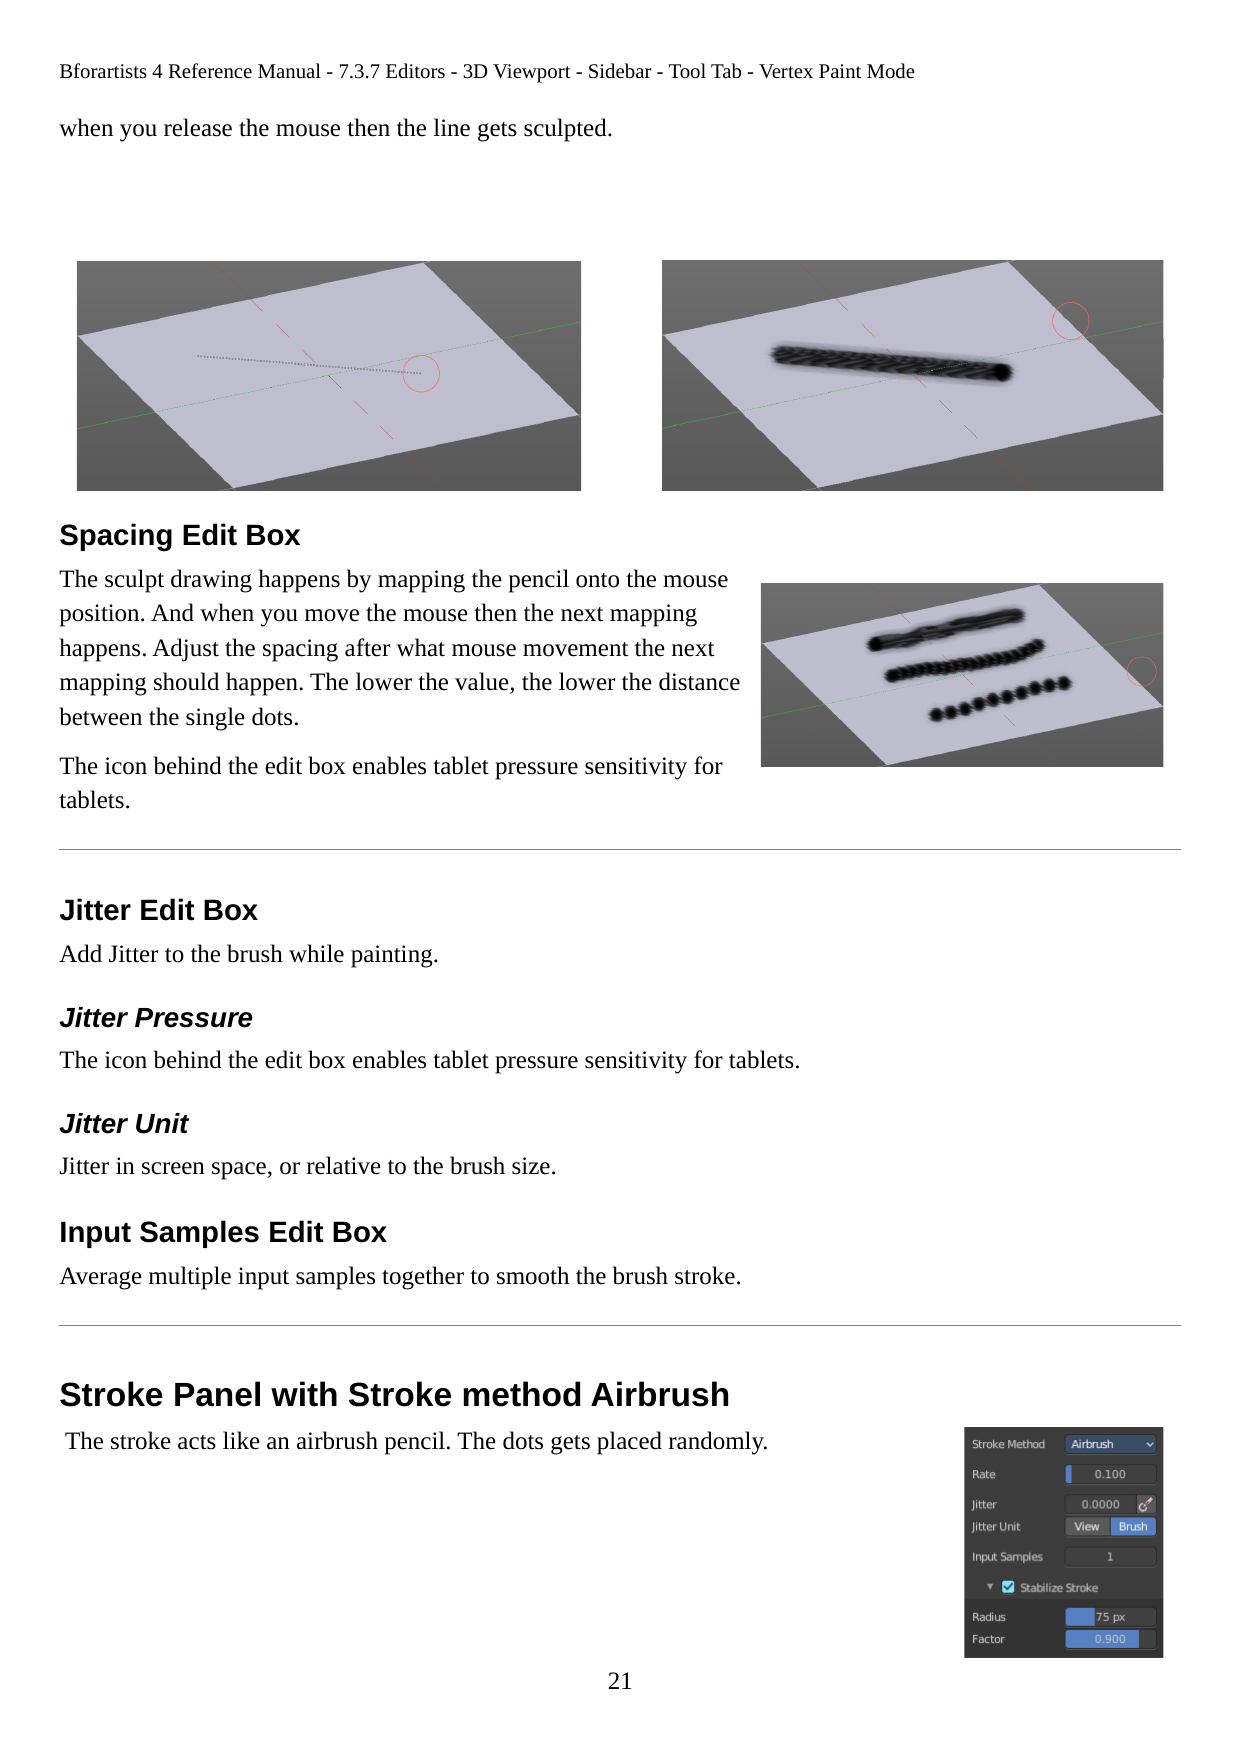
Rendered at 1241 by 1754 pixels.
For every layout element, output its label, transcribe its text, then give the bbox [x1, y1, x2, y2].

subtitle Stroke Panel with Stroke method Airbrush [59, 1375, 1181, 1414]
subtitle Spacing Edit Box [59, 518, 1181, 551]
picture [964, 1427, 1164, 1658]
text The stroke acts like an airbrush pencil. The dots gets placed randomly. [59, 1426, 1181, 1455]
subtitle Jitter Edit Box [59, 893, 1181, 927]
picture [662, 260, 1164, 491]
subtitle Jitter Unit [59, 1107, 1181, 1139]
text The icon behind the edit box enables tablet pressure sensitivity for tablets. [59, 1045, 1181, 1074]
picture [76, 261, 582, 491]
subtitle Input Samples Edit Box [59, 1215, 1181, 1249]
text Average multiple input samples together to smooth the brush stroke. [59, 1261, 1181, 1290]
text when you release the mouse then the line gets sculpted. [59, 113, 1181, 141]
text Add Jitter to the brush while painting. [59, 939, 1181, 968]
subtitle Jitter Pressure [59, 1001, 1181, 1033]
text The sculpt drawing happens by mapping the pencil onto the mouse position. And when you move the mouse then the next mapping happens. Adjust the spacing after what mouse movement the next mapping should happen. The lower the value, the lower the distance between the single dots. [59, 564, 1181, 731]
picture [760, 583, 1164, 767]
text The icon behind the edit box enables tablet pressure sensitivity for tablets. [59, 751, 1181, 814]
text Jitter in screen space, or relative to the brush size. [59, 1151, 1181, 1180]
